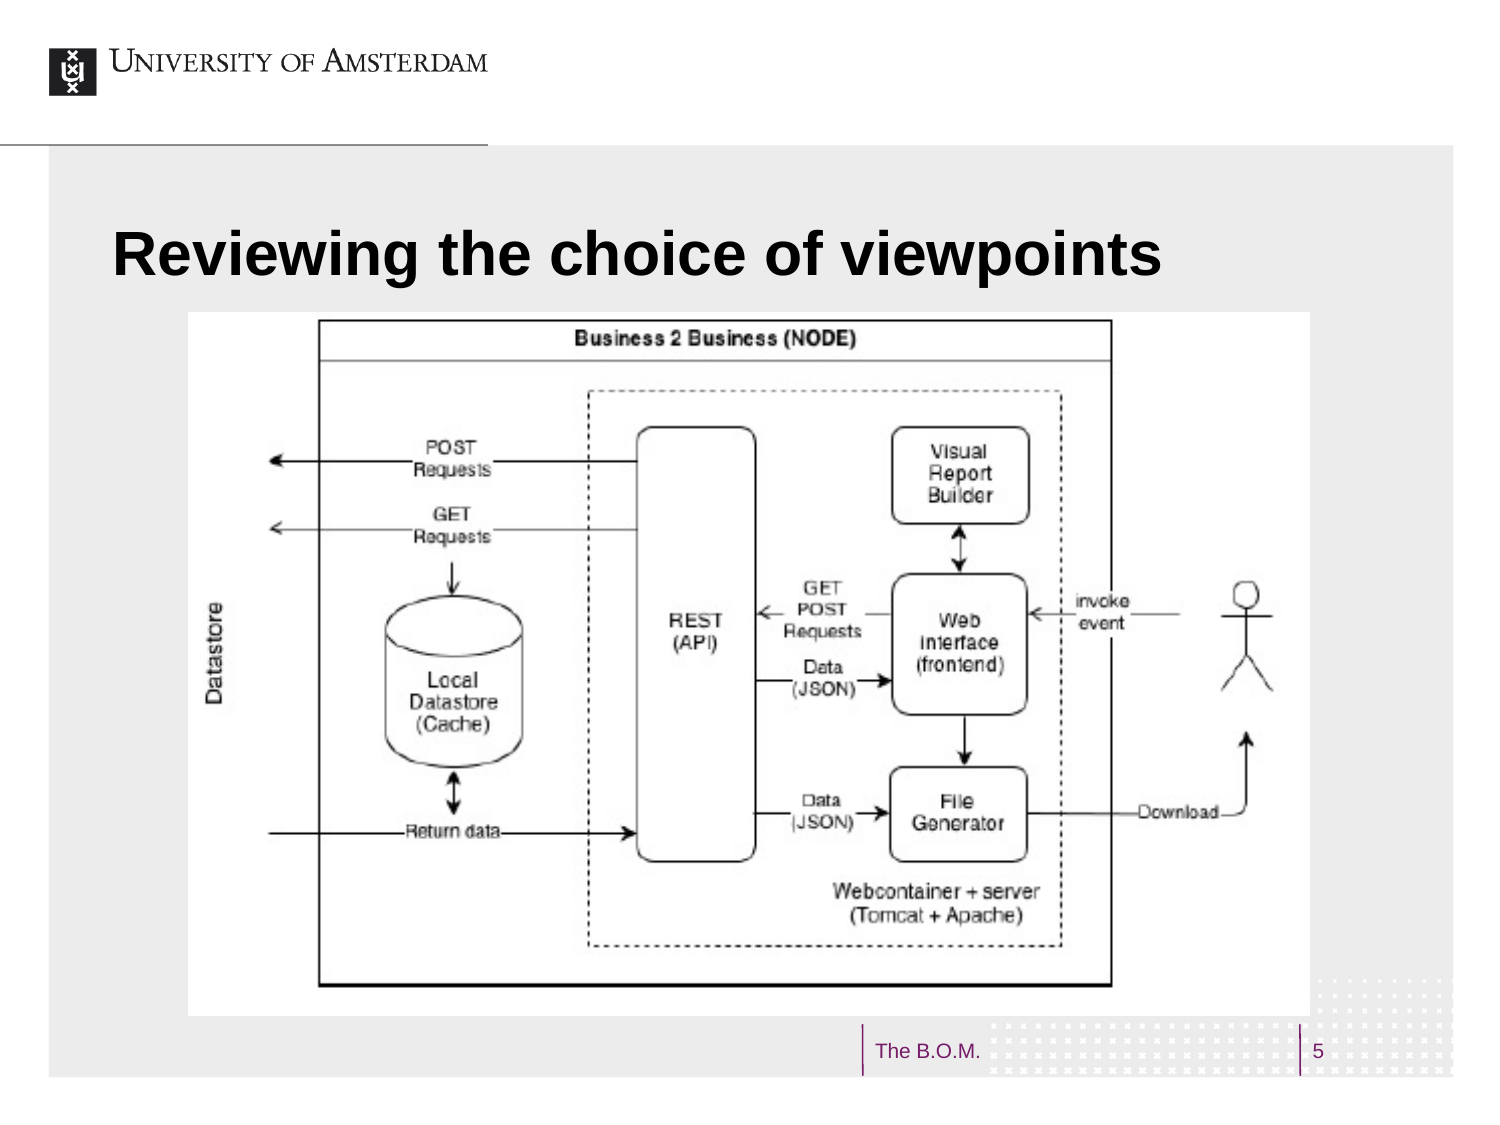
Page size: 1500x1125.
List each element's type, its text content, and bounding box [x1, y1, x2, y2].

text_box The B.O.M. [874, 1037, 1276, 1088]
picture [188, 351, 1310, 1016]
text_box Reviewing the choice of viewpoints [112, 212, 1326, 351]
